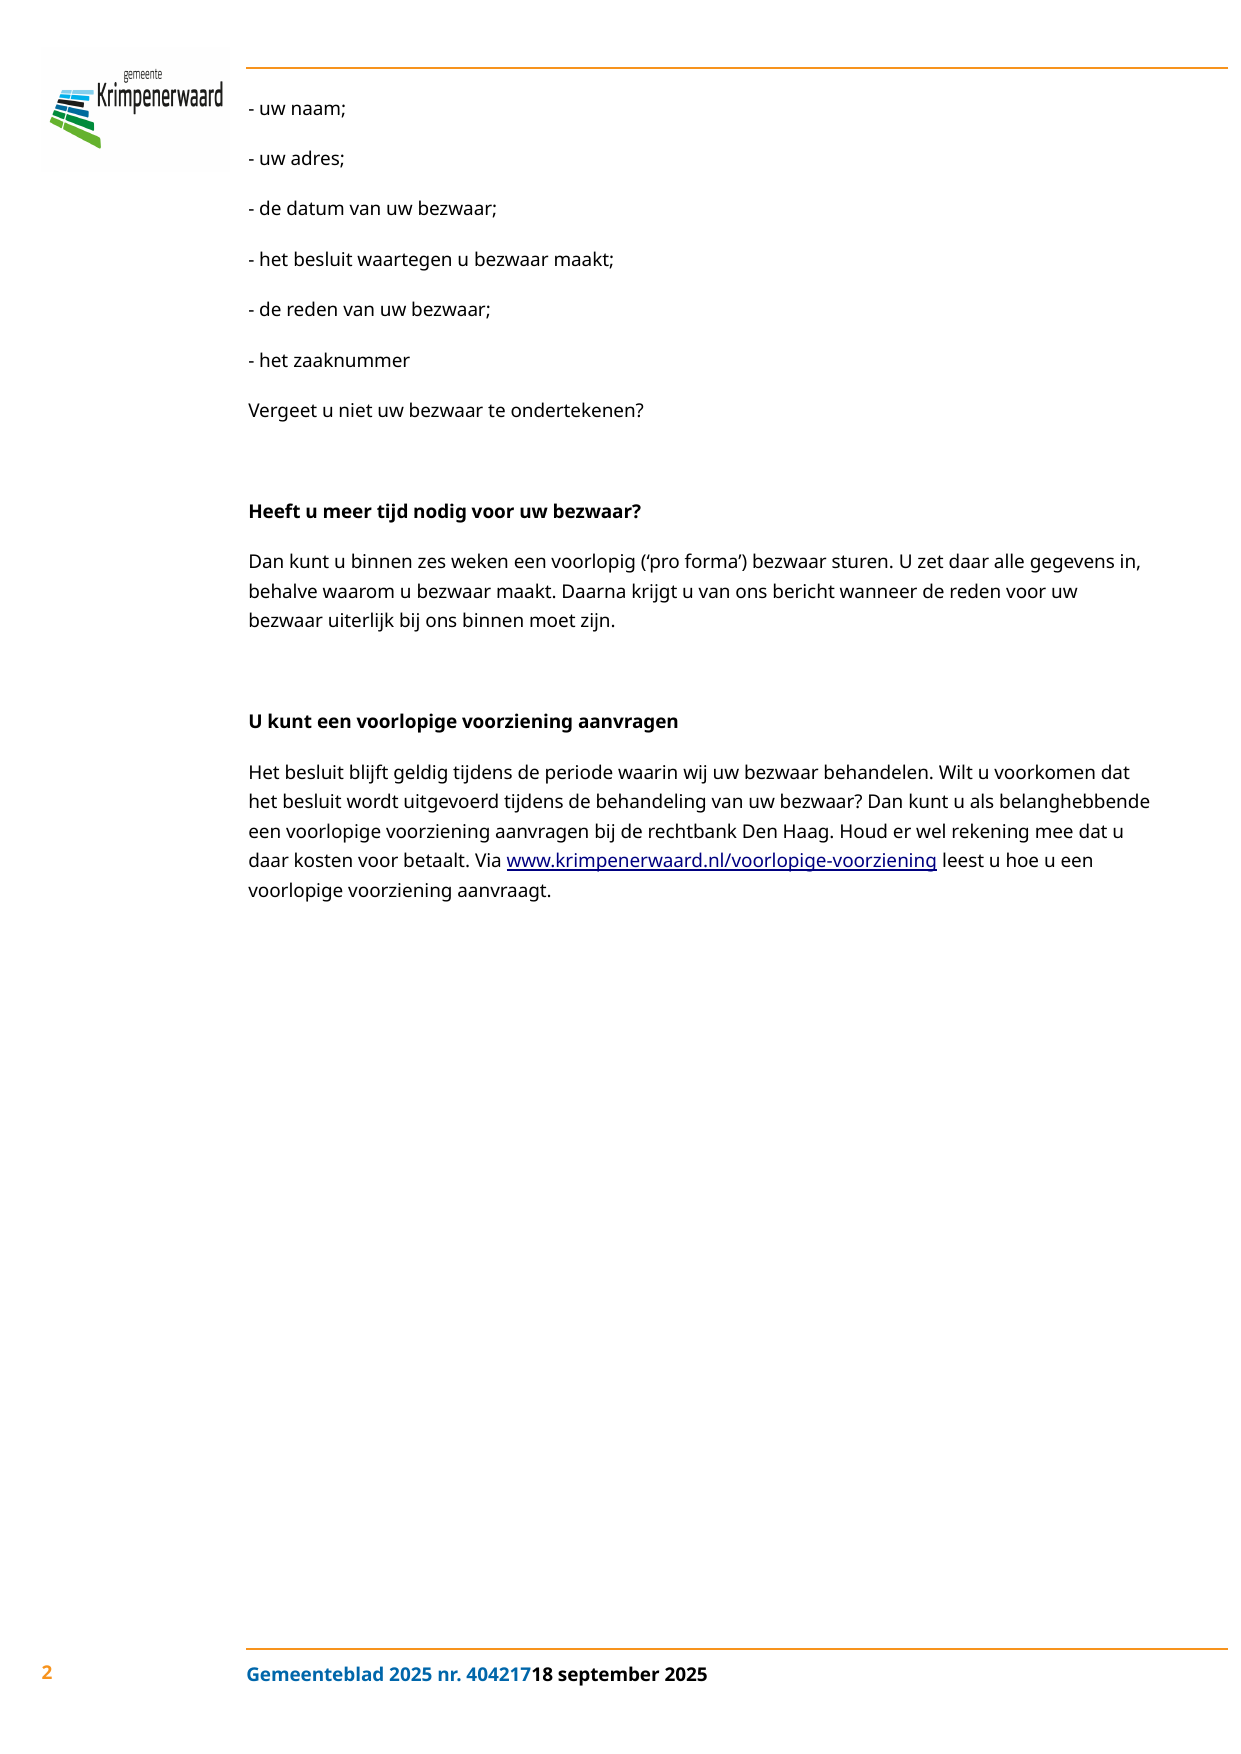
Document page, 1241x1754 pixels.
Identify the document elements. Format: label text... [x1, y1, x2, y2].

text - de reden van uw bezwaar; [248, 296, 1152, 322]
text Het besluit blijft geldig tijdens de periode waarin wij uw bezwaar behandelen. Wilt u voorkomen dat het besluit wordt uitgevoerd tijdens de behandeling van uw bezwaar? Dan kunt u als belanghebbende een voorlopige voorziening aanvragen bij de rechtbank Den Haag. Houd er wel rekening mee dat u daar kosten voor betaalt. Via www.krimpenerwaard.nl/voorlopige-voorziening leest u hoe u een voorlopige voorziening aanvraagt. [248, 759, 1152, 903]
text Heeft u meer tijd nodig voor uw bezwaar? [248, 498, 1152, 524]
text Dan kunt u binnen zes weken een voorlopig (‘pro forma’) bezwaar sturen. U zet daar alle gegevens in, behalve waarom u bezwaar maakt. Daarna krijgt u van ons bericht wanneer de reden voor uw bezwaar uiterlijk bij ons binnen moet zijn. [248, 548, 1152, 633]
picture [41, 47, 231, 172]
text - uw naam; [248, 95, 1152, 121]
text - het besluit waartegen u bezwaar maakt; [248, 246, 1152, 272]
text U kunt een voorlopige voorziening aanvragen [248, 708, 1152, 734]
text - de datum van uw bezwaar; [248, 196, 1152, 221]
text Vergeet u niet uw bezwaar te ondertekenen? [248, 397, 1152, 423]
text - het zaaknummer [248, 347, 1152, 373]
text - uw adres; [248, 145, 1152, 171]
